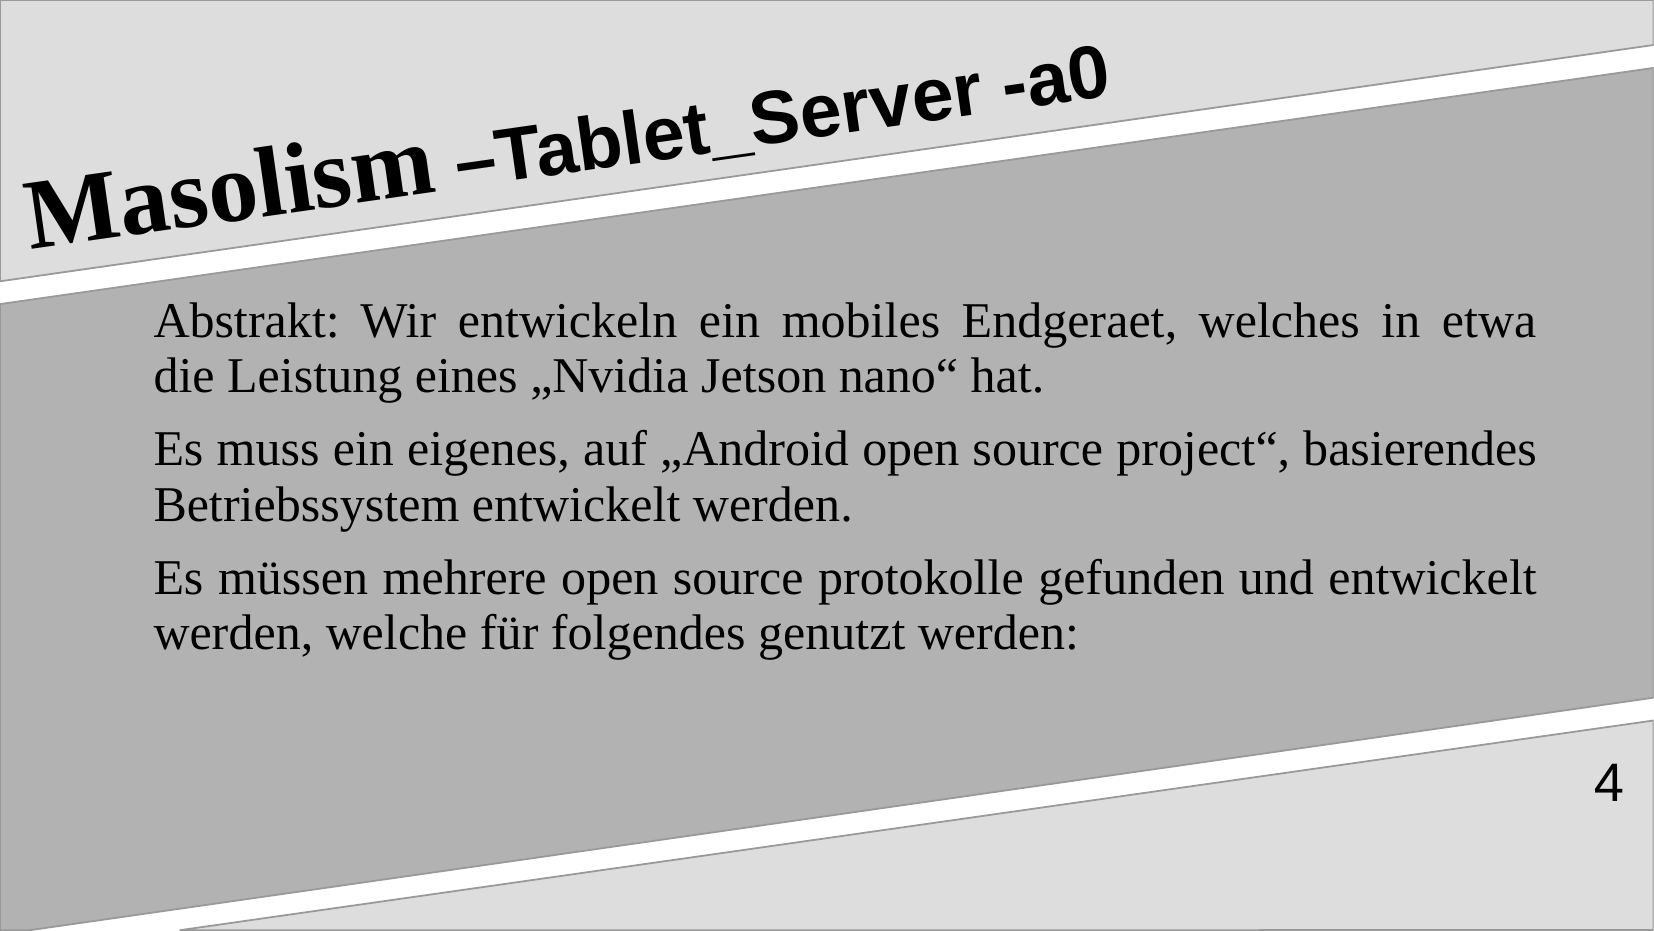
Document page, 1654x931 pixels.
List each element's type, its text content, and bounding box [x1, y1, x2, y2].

title Masolism –Tablet_Server -a0 [11, 0, 1496, 272]
list Abstrakt: Wir entwickeln ein mobiles Endgeraet, welches in etwa die Leistung eines „Nvidia Jetson nano“ hat. Es muss ein eigenes, auf „Android open source project“, basierendes Betriebssystem entwickelt werden. Es müssen mehrere open source protokolle gefunden und entwickelt werden, welche für folgendes genutzt werden: [82, 292, 1538, 833]
